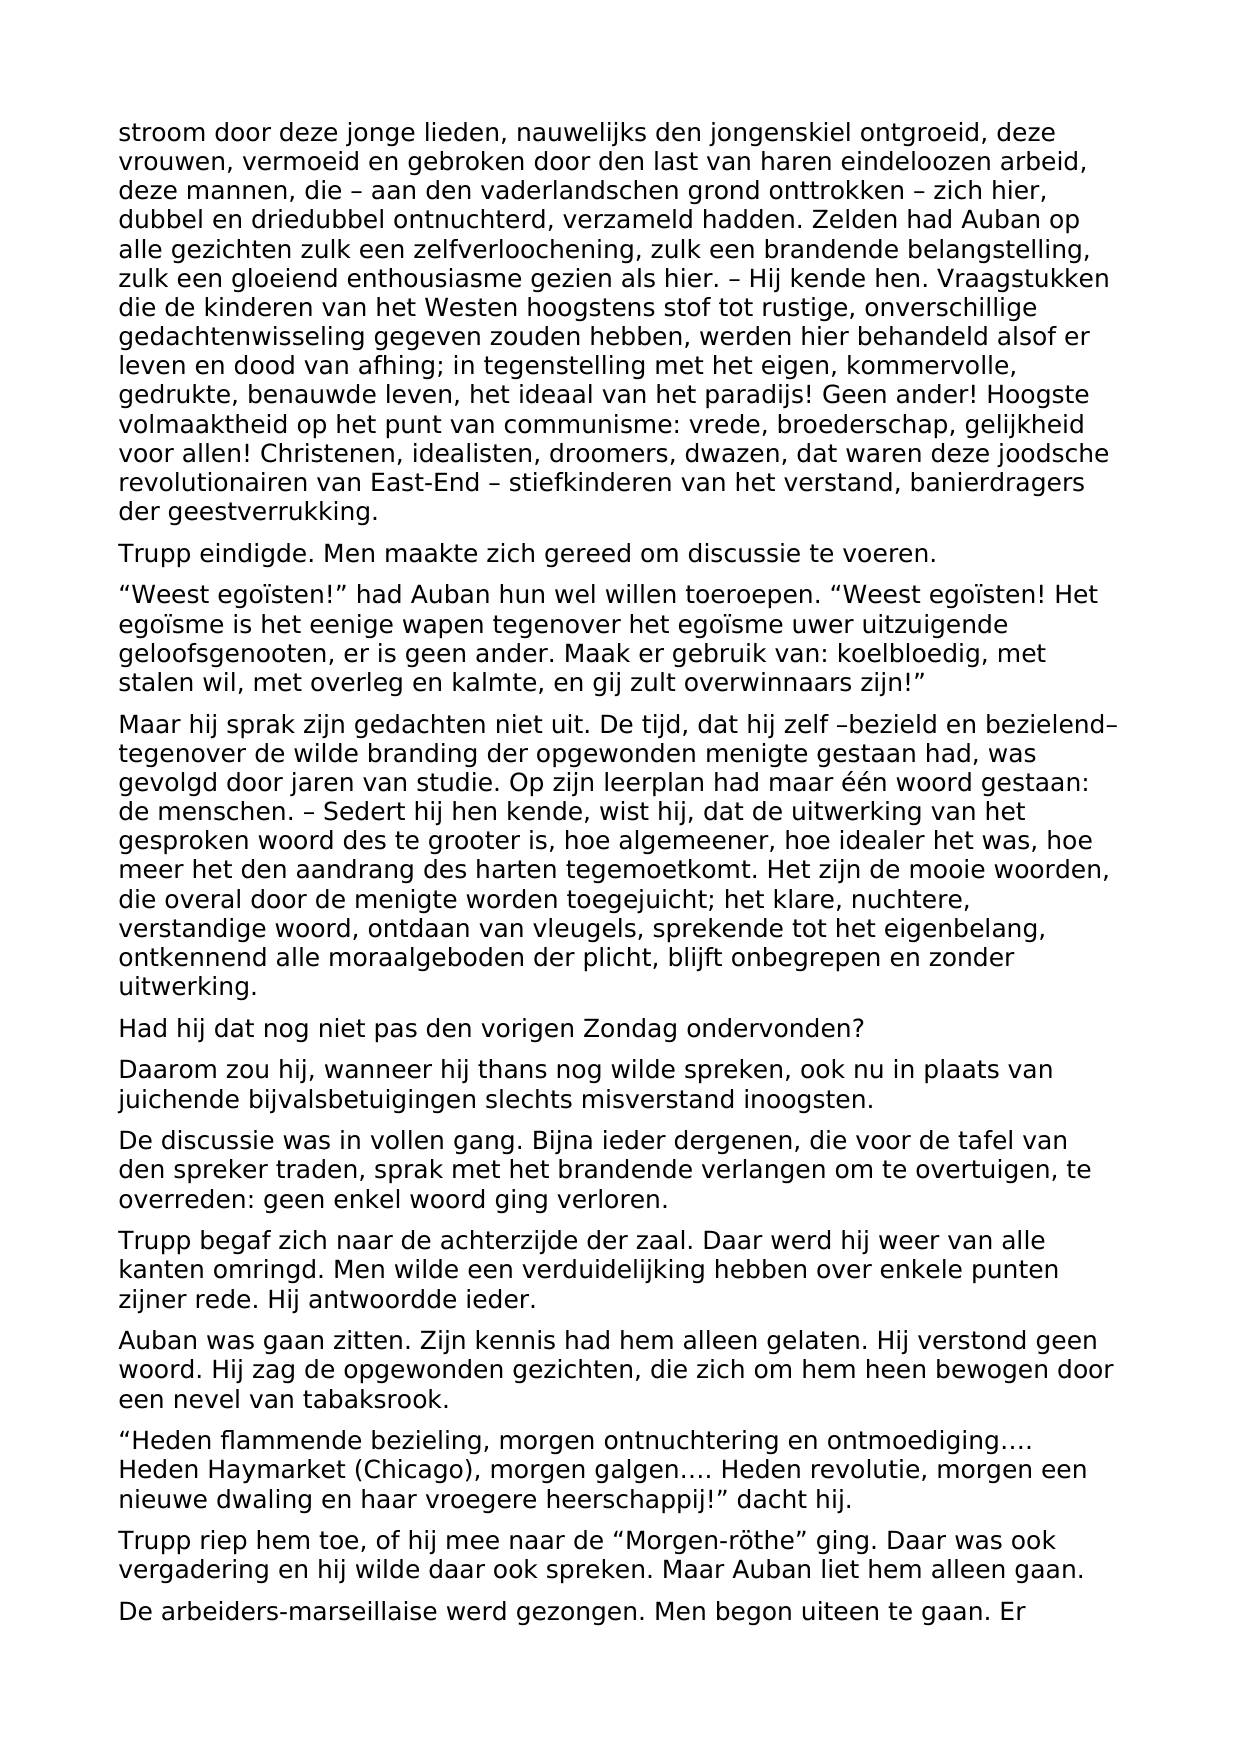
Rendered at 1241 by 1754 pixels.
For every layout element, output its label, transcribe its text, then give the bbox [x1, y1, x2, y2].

text stroom door deze jonge lieden, nauwelijks den jongenskiel ontgroeid, deze vrouwen, vermoeid en gebroken door den last van haren eindeloozen arbeid, deze mannen, die – aan den vaderlandschen grond onttrokken – zich hier, dubbel en driedubbel ontnuchterd, verzameld hadden. Zelden had Auban op alle gezichten zulk een zelfverloochening, zulk een brandende belangstelling, zulk een gloeiend enthousiasme gezien als hier. – Hij kende hen. Vraagstukken die de kinderen van het Westen hoogstens stof tot rustige, onverschillige gedachtenwisseling gegeven zouden hebben, werden hier behandeld alsof er leven en dood van afhing; in tegenstelling met het eigen, kommervolle, gedrukte, benauwde leven, het ideaal van het paradijs! Geen ander! Hoogste volmaaktheid op het punt van communisme: vrede, broederschap, gelijkheid voor allen! Christenen, idealisten, droomers, dwazen, dat waren deze joodsche revolutionairen van East-End – stiefkinderen van het verstand, banierdragers der geestverrukking. [118, 118, 1122, 526]
text “Weest egoïsten!” had Auban hun wel willen toeroepen. “Weest egoïsten! Het egoïsme is het eenige wapen tegenover het egoïsme uwer uitzuigende geloofsgenooten, er is geen ander. Maak er gebruik van: koelbloedig, met stalen wil, met overleg en kalmte, en gij zult overwinnaars zijn!” [118, 581, 1122, 697]
text Trupp riep hem toe, of hij mee naar de “Morgen-röthe” ging. Daar was ook vergadering en hij wilde daar ook spreken. Maar Auban liet hem alleen gaan. [118, 1526, 1122, 1585]
text De discussie was in vollen gang. Bijna ieder dergenen, die voor de tafel van den spreker traden, sprak met het brandende verlangen om te overtuigen, te overreden: geen enkel woord ging verloren. [118, 1126, 1122, 1214]
text Auban was gaan zitten. Zijn kennis had hem alleen gelaten. Hij verstond geen woord. Hij zag de opgewonden gezichten, die zich om hem heen bewogen door een nevel van tabaksrook. [118, 1326, 1122, 1414]
text De arbeiders-marseillaise werd gezongen. Men begon uiteen te gaan. Er [118, 1597, 1122, 1626]
text Trupp eindigde. Men maakte zich gereed om discussie te voeren. [118, 539, 1122, 568]
text “Heden flammende bezieling, morgen ontnuchtering en ontmoediging…. Heden Haymarket (Chicago), morgen galgen…. Heden revolutie, morgen een nieuwe dwaling en haar vroegere heerschappij!” dacht hij. [118, 1426, 1122, 1514]
text Daarom zou hij, wanneer hij thans nog wilde spreken, ook nu in plaats van juichende bijvalsbetuigingen slechts misverstand inoogsten. [118, 1056, 1122, 1114]
text Had hij dat nog niet pas den vorigen Zondag ondervonden? [118, 1014, 1122, 1043]
text Maar hij sprak zijn gedachten niet uit. De tijd, dat hij zelf –bezield en bezielend– tegenover de wilde branding der opgewonden menigte gestaan had, was gevolgd door jaren van studie. Op zijn leerplan had maar één woord gestaan: de menschen. – Sedert hij hen kende, wist hij, dat de uitwerking van het gesproken woord des te grooter is, hoe algemeener, hoe idealer het was, hoe meer het den aandrang des harten tegemoetkomt. Het zijn de mooie woorden, die overal door de menigte worden toegejuicht; het klare, nuchtere, verstandige woord, ontdaan van vleugels, sprekende tot het eigenbelang, ontkennend alle moraalgeboden der plicht, blijft onbegrepen en zonder uitwerking. [118, 710, 1122, 1001]
text Trupp begaf zich naar de achterzijde der zaal. Daar werd hij weer van alle kanten omringd. Men wilde een verduidelijking hebben over enkele punten zijner rede. Hij antwoordde ieder. [118, 1226, 1122, 1314]
